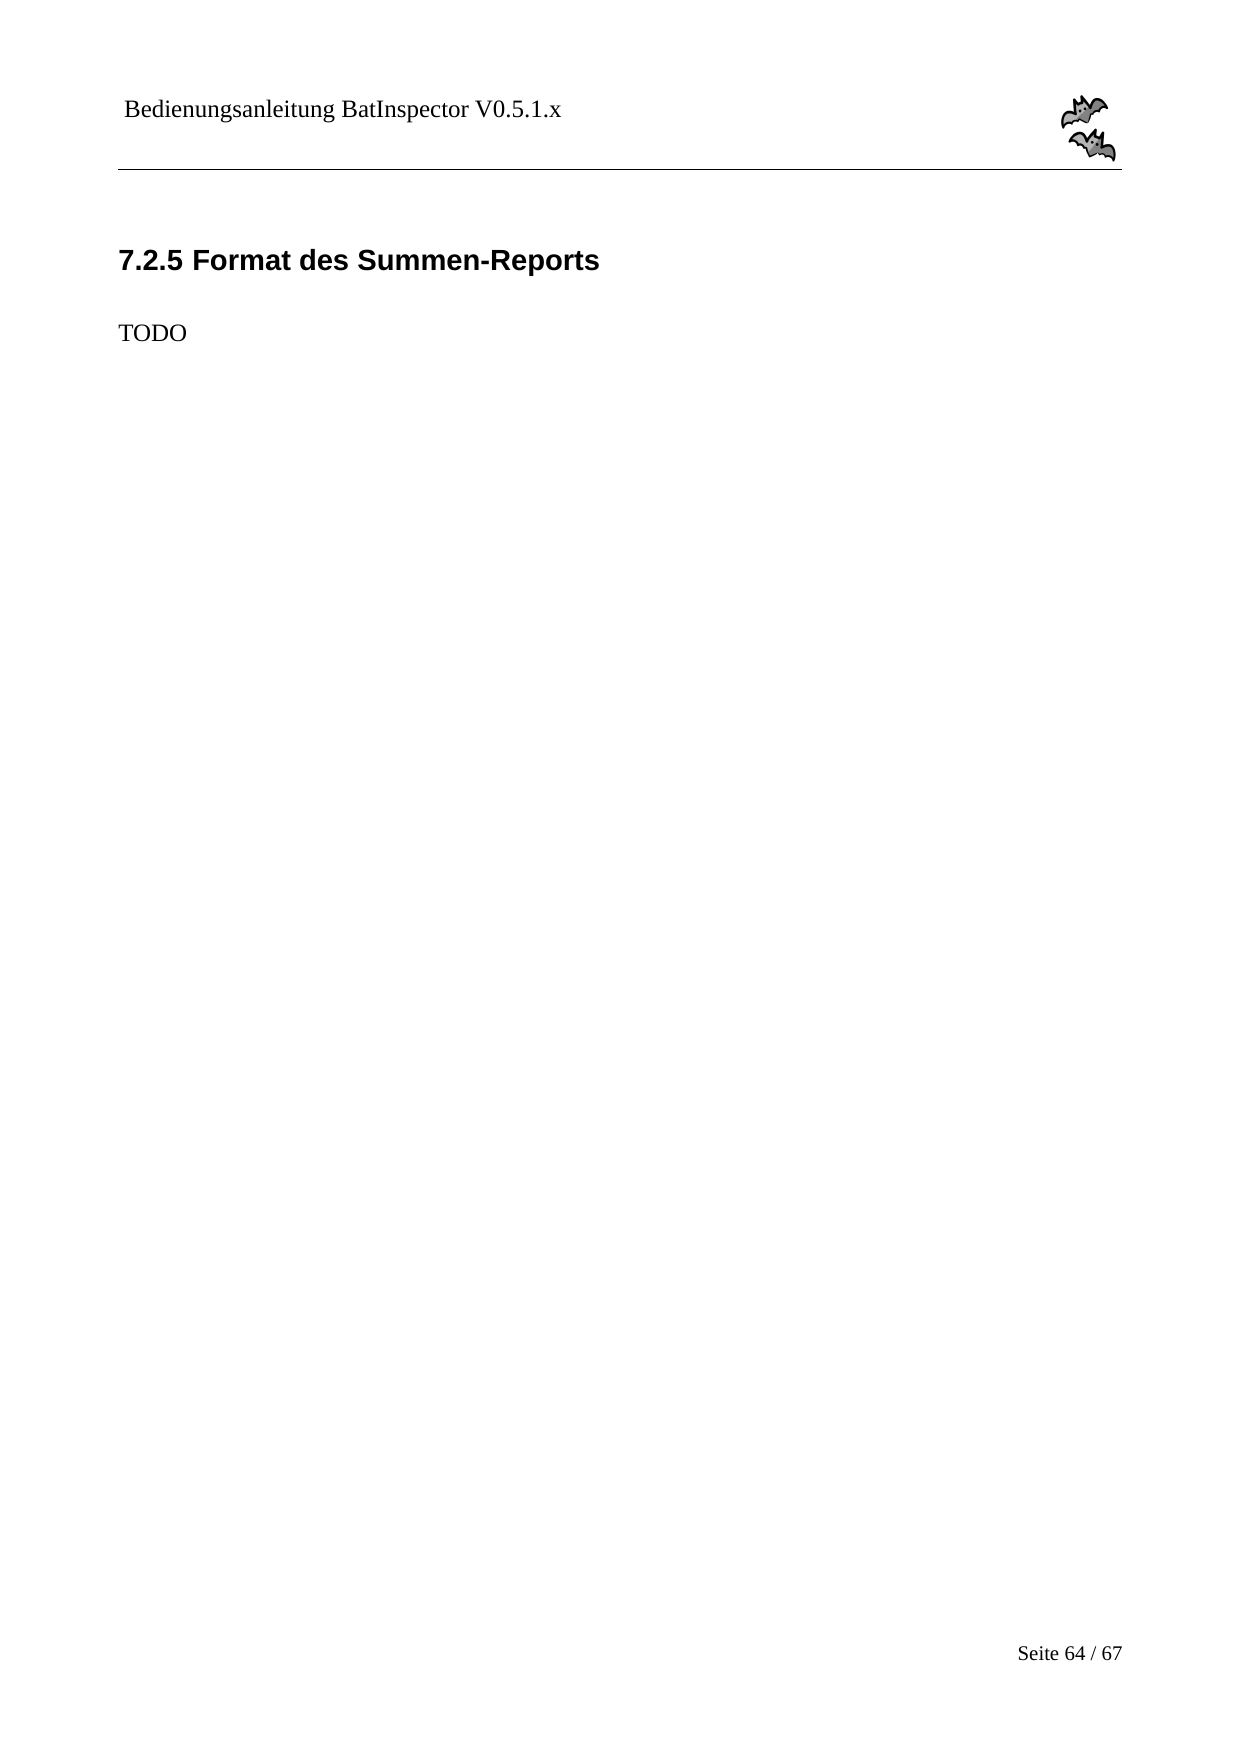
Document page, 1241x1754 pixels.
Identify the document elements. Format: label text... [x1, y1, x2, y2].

text TODO [118, 318, 1122, 346]
subtitle Format des Summen-Reports [118, 243, 1122, 276]
picture [1057, 95, 1120, 162]
